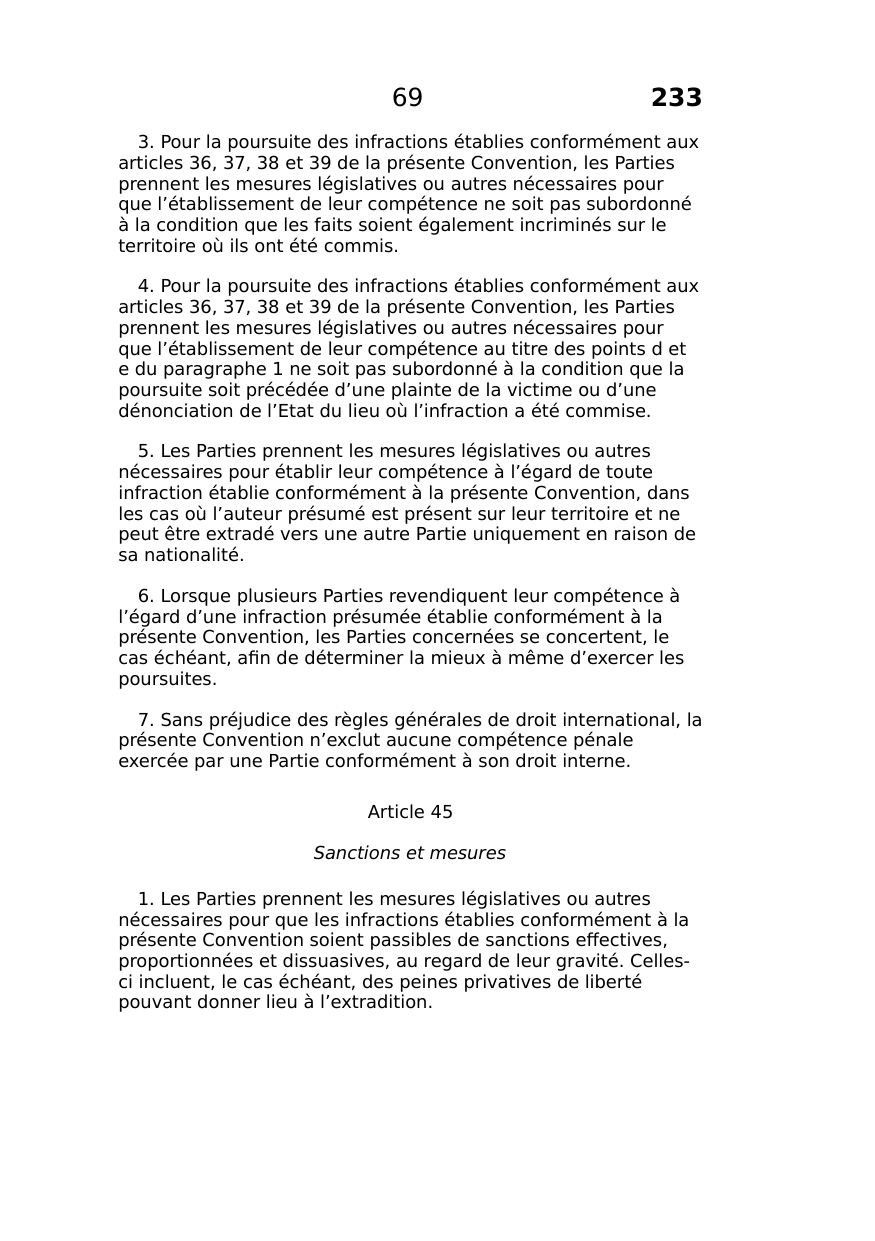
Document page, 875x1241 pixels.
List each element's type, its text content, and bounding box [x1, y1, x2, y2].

text 5. Les Parties prennent les mesures législatives ou autres nécessaires pour établir leur compétence à l’égard de toute infraction établie conformément à la présente Convention, dans les cas où l’auteur présumé est présent sur leur territoire et ne peut être extradé vers une autre Partie uniquement en raison de sa nationalité. [118, 441, 703, 566]
text 4. Pour la poursuite des infractions établies conformément aux articles 36, 37, 38 et 39 de la présente Convention, les Parties prennent les mesures législatives ou autres nécessaires pour que l’établissement de leur compétence au titre des points d et e du paragraphe 1 ne soit pas subordonné à la condition que la poursuite soit précédée d’une plainte de la victime ou d’une dénonciation de l’Etat du lieu où l’infraction a été commise. [118, 276, 703, 421]
subtitle Article 45 Sanctions et mesures [118, 802, 703, 864]
text 1. Les Parties prennent les mesures législatives ou autres nécessaires pour que les infractions établies conformément à la présente Convention soient passibles de sanctions effectives, proportionnées et dissuasives, au regard de leur gravité. Celles-ci incluent, le cas échéant, des peines privatives de liberté pouvant donner lieu à l’extradition. [118, 889, 703, 1013]
text 7. Sans préjudice des règles générales de droit international, la présente Convention n’exclut aucune compétence pénale exercée par une Partie conformément à son droit interne. [118, 709, 703, 772]
text 6. Lorsque plusieurs Parties revendiquent leur compétence à l’égard d’une infraction présumée établie conformément à la présente Convention, les Parties concernées se concertent, le cas échéant, afin de déterminer la mieux à même d’exercer les poursuites. [118, 586, 703, 689]
text 3. Pour la poursuite des infractions établies conformément aux articles 36, 37, 38 et 39 de la présente Convention, les Parties prennent les mesures législatives ou autres nécessaires pour que l’établissement de leur compétence ne soit pas subordonné à la condition que les faits soient également incriminés sur le territoire où ils ont été commis. [118, 132, 703, 256]
